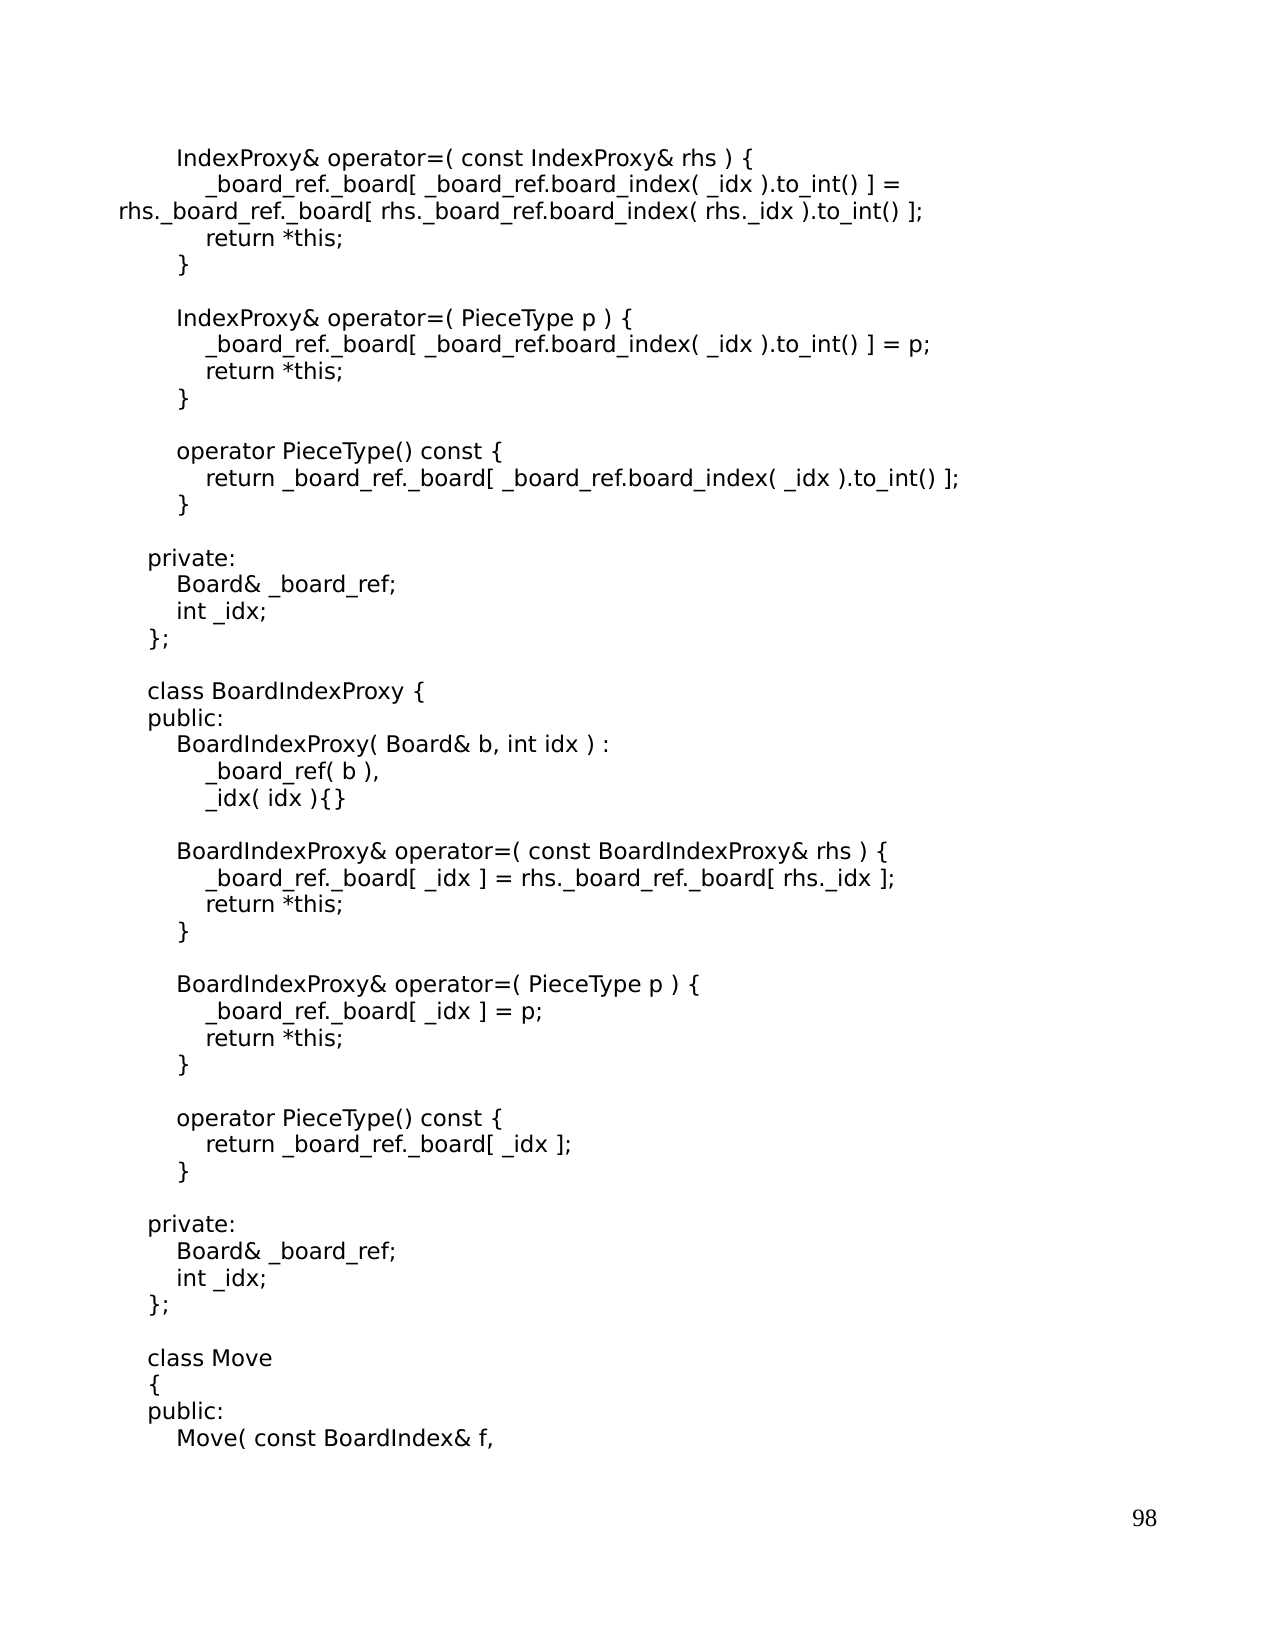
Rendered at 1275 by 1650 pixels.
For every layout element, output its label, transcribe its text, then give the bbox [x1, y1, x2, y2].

text } [118, 251, 1157, 278]
text } [118, 385, 1157, 411]
text operator PieceType() const { [118, 438, 1157, 465]
text Board& _board_ref; [118, 571, 1157, 598]
text BoardIndexProxy( Board& b, int idx ) : [118, 731, 1157, 758]
text public: [118, 1398, 1157, 1425]
text { [118, 1371, 1157, 1398]
text _board_ref._board[ _board_ref.board_index( _idx ).to_int() ] = rhs._board_ref._board[ rhs._board_ref.board_index( rhs._idx ).to_int() ]; [118, 171, 1157, 225]
text private: [118, 1211, 1157, 1238]
text return *this; [118, 225, 1157, 251]
text } [118, 1051, 1157, 1078]
text return *this; [118, 1025, 1157, 1051]
text _idx( idx ){} [118, 785, 1157, 811]
text class BoardIndexProxy { [118, 678, 1157, 705]
text _board_ref( b ), [118, 758, 1157, 785]
text } [118, 491, 1157, 518]
text }; [118, 625, 1157, 651]
text Board& _board_ref; [118, 1238, 1157, 1265]
text int _idx; [118, 1265, 1157, 1291]
text BoardIndexProxy& operator=( PieceType p ) { [118, 971, 1157, 998]
text } [118, 1158, 1157, 1185]
text operator PieceType() const { [118, 1105, 1157, 1131]
text _board_ref._board[ _idx ] = p; [118, 998, 1157, 1025]
text return *this; [118, 358, 1157, 385]
text _board_ref._board[ _board_ref.board_index( _idx ).to_int() ] = p; [118, 331, 1157, 358]
text }; [118, 1291, 1157, 1318]
text class Move [118, 1345, 1157, 1371]
text private: [118, 545, 1157, 571]
text IndexProxy& operator=( const IndexProxy& rhs ) { [118, 145, 1157, 171]
text _board_ref._board[ _idx ] = rhs._board_ref._board[ rhs._idx ]; [118, 865, 1157, 891]
text return *this; [118, 891, 1157, 918]
text } [118, 918, 1157, 945]
text BoardIndexProxy& operator=( const BoardIndexProxy& rhs ) { [118, 838, 1157, 865]
text Move( const BoardIndex& f, [118, 1425, 1157, 1451]
text IndexProxy& operator=( PieceType p ) { [118, 305, 1157, 331]
text int _idx; [118, 598, 1157, 625]
text return _board_ref._board[ _idx ]; [118, 1131, 1157, 1158]
text public: [118, 705, 1157, 731]
text return _board_ref._board[ _board_ref.board_index( _idx ).to_int() ]; [118, 465, 1157, 491]
